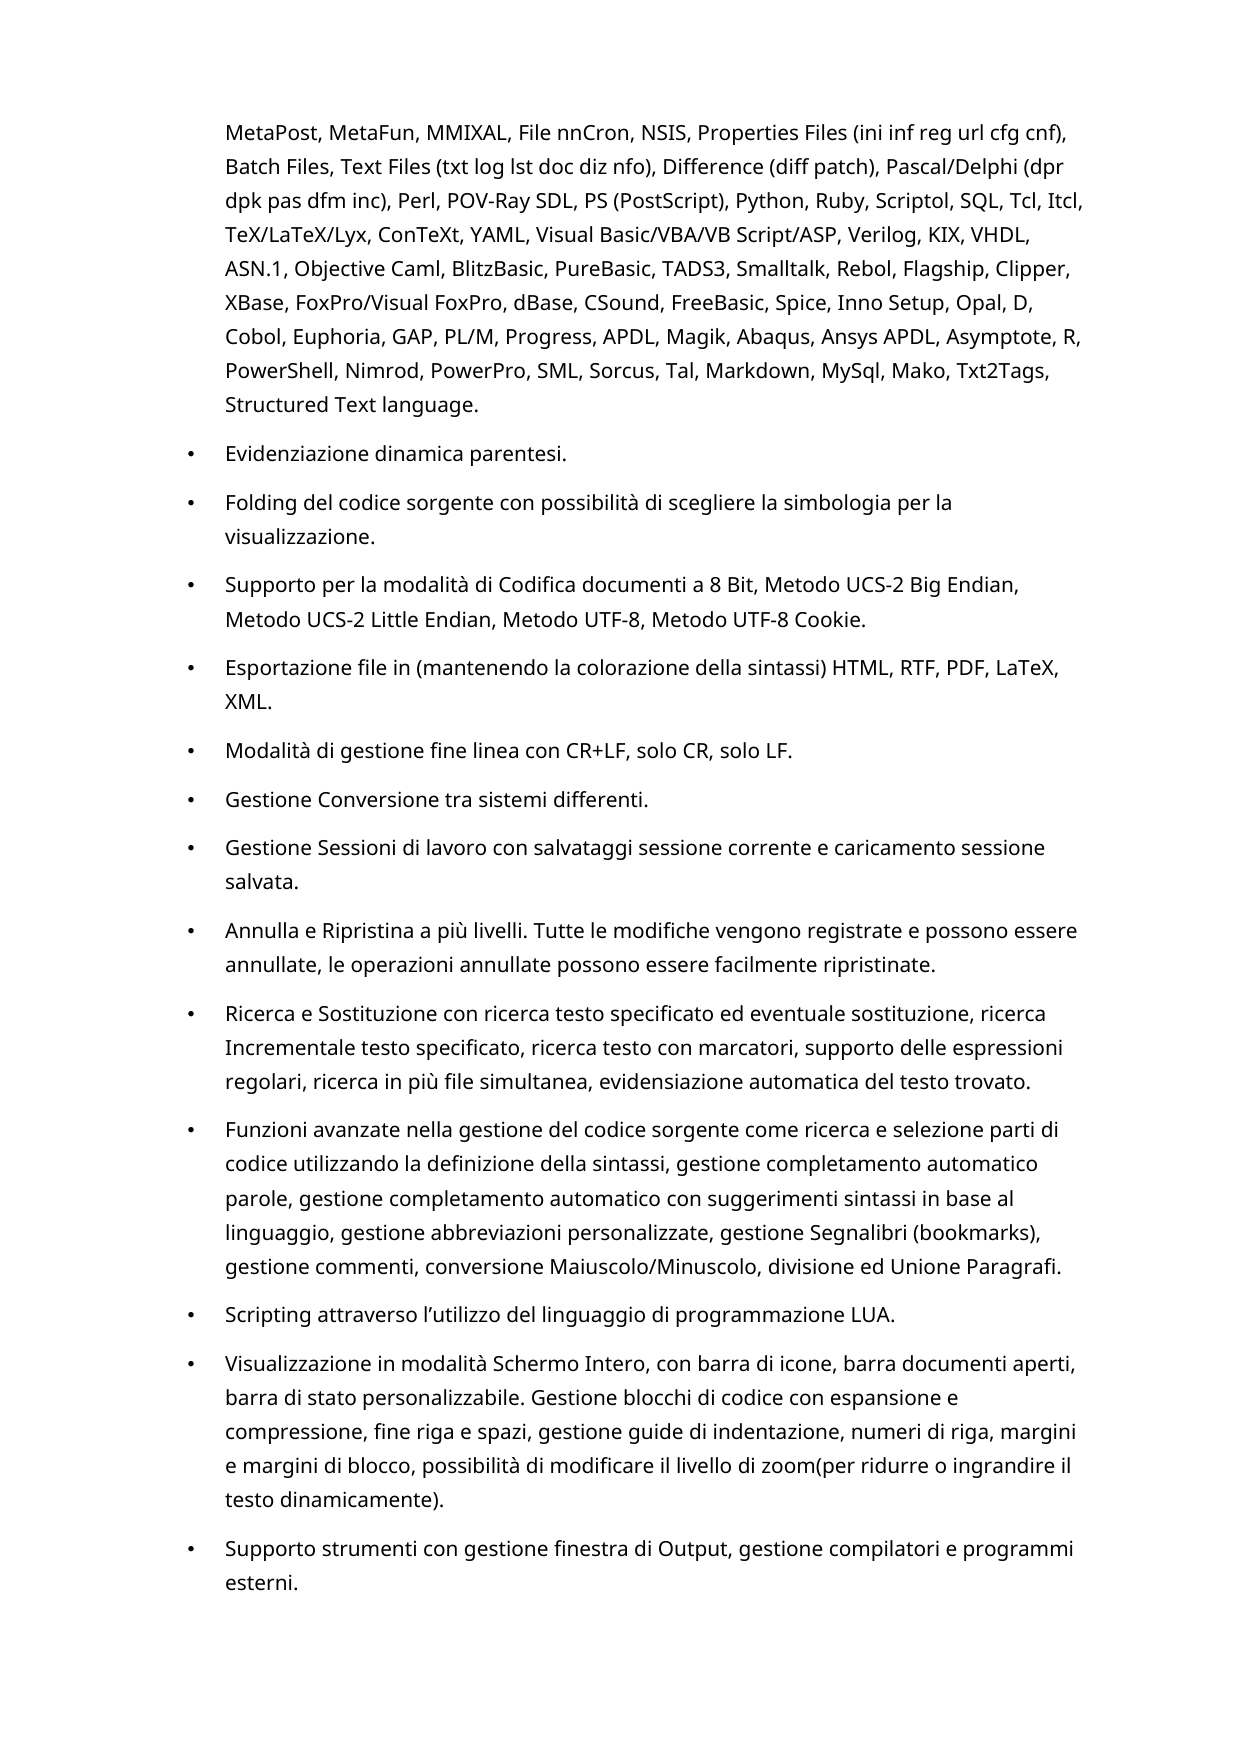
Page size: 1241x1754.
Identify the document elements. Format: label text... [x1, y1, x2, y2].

list Evidenziazione dinamica parentesi. [187, 439, 1090, 468]
list Modalità di gestione fine linea con CR+LF, solo CR, solo LF. [187, 736, 1090, 764]
list Funzioni avanzate nella gestione del codice sorgente come ricerca e selezione parti di codice utilizzando la definizione della sintassi, gestione completamento automatico parole, gestione completamento automatico con suggerimenti sintassi in base al linguaggio, gestione abbreviazioni personalizzate, gestione Segnalibri (bookmarks), gestione commenti, conversione Maiuscolo/Minuscolo, divisione ed Unione Paragrafi. [187, 1116, 1090, 1280]
list Scripting attraverso l’utilizzo del linguaggio di programmazione LUA. [187, 1300, 1090, 1329]
list Ricerca e Sostituzione con ricerca testo specificato ed eventuale sostituzione, ricerca Incrementale testo specificato, ricerca testo con marcatori, supporto delle espressioni regolari, ricerca in più file simultanea, evidensiazione automatica del testo trovato. [187, 999, 1090, 1095]
list Visualizzazione in modalità Schermo Intero, con barra di icone, barra documenti aperti, barra di stato personalizzabile. Gestione blocchi di codice con espansione e compressione, fine riga e spazi, gestione guide di indentazione, numeri di riga, margini e margini di blocco, possibilità di modificare il livello di zoom(per ridurre o ingrandire il testo dinamicamente). [187, 1349, 1090, 1514]
list Gestione Sessioni di lavoro con salvataggi sessione corrente e caricamento sessione salvata. [187, 833, 1090, 896]
list Supporto per la modalità di Codifica documenti a 8 Bit, Metodo UCS-2 Big Endian, Metodo UCS-2 Little Endian, Metodo UTF-8, Metodo UTF-8 Cookie. [187, 571, 1090, 633]
list Supporto strumenti con gestione finestra di Output, gestione compilatori e programmi esterni. [187, 1534, 1090, 1596]
list MetaPost, MetaFun, MMIXAL, File nnCron, NSIS, Properties Files (ini inf reg url cfg cnf), Batch Files, Text Files (txt log lst doc diz nfo), Difference (diff patch), Pascal/Delphi (dpr dpk pas dfm inc), Perl, POV-Ray SDL, PS (PostScript), Python, Ruby, Scriptol, SQL, Tcl, Itcl, TeX/LaTeX/Lyx, ConTeXt, YAML, Visual Basic/VBA/VB Script/ASP, Verilog, KIX, VHDL, ASN.1, Objective Caml, BlitzBasic, PureBasic, TADS3, Smalltalk, Rebol, Flagship, Clipper, XBase, FoxPro/Visual FoxPro, dBase, CSound, FreeBasic, Spice, Inno Setup, Opal, D, Cobol, Euphoria, GAP, PL/M, Progress, APDL, Magik, Abaqus, Ansys APDL, Asymptote, R, PowerShell, Nimrod, PowerPro, SML, Sorcus, Tal, Markdown, MySql, Mako, Txt2Tags, Structured Text language. [187, 118, 1090, 419]
list Annulla e Ripristina a più livelli. Tutte le modifiche vengono registrate e possono essere annullate, le operazioni annullate possono essere facilmente ripristinate. [187, 916, 1090, 978]
list Folding del codice sorgente con possibilità di scegliere la simbologia per la visualizzazione. [187, 488, 1090, 550]
list Gestione Conversione tra sistemi differenti. [187, 785, 1090, 813]
list Esportazione file in (mantenendo la colorazione della sintassi) HTML, RTF, PDF, LaTeX, XML. [187, 653, 1090, 716]
